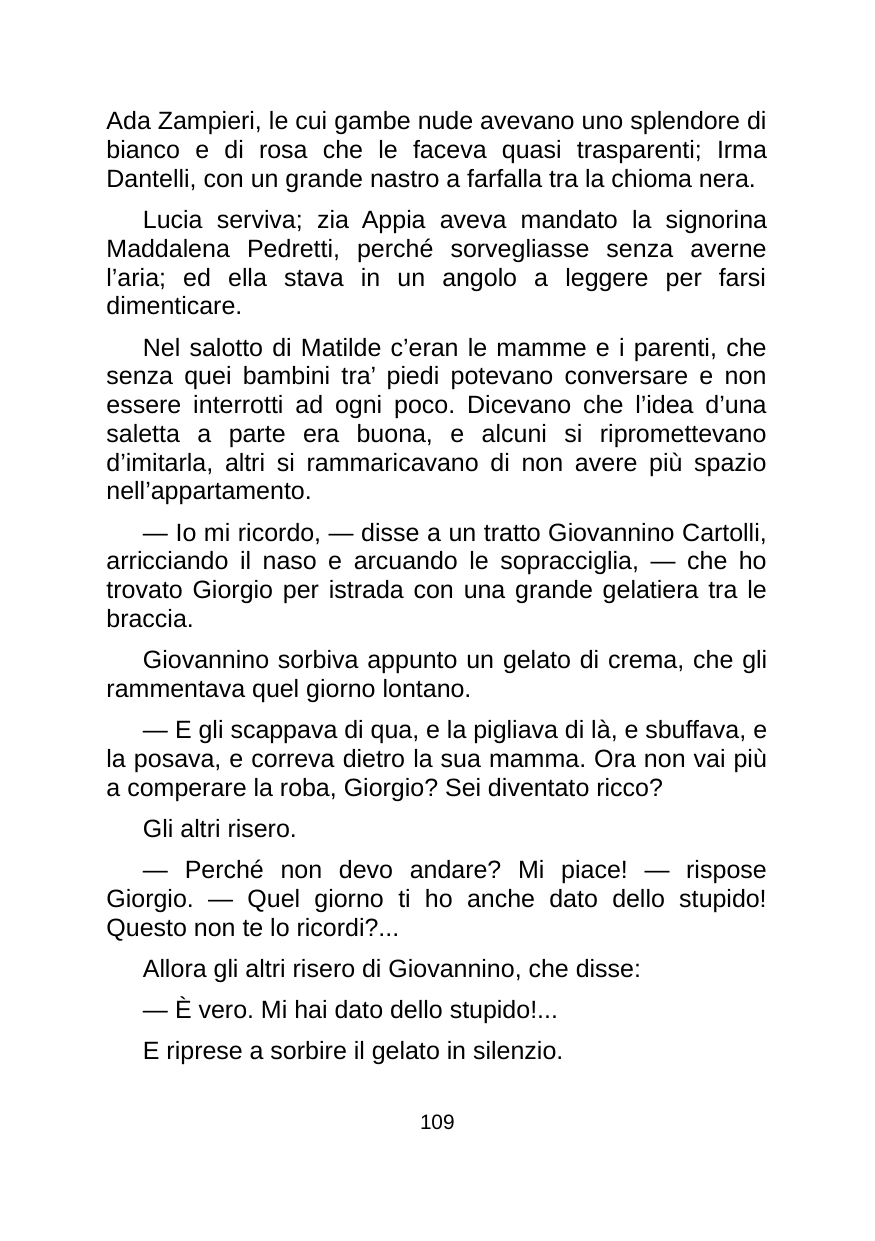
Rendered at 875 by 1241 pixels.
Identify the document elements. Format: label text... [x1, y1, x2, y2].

text Giovannino sorbiva appunto un gelato di crema, che gli rammentava quel giorno lontano. [106, 645, 768, 702]
text E riprese a sorbire il gelato in silenzio. [106, 1036, 768, 1065]
text Lucia serviva; zia Appia aveva mandato la signorina Maddalena Pedretti, perché sorvegliasse senza averne l’aria; ed ella stava in un angolo a leggere per farsi dimenticare. [106, 205, 768, 320]
text Allora gli altri risero di Giovannino, che disse: [106, 954, 768, 982]
text Ada Zampieri, le cui gambe nude avevano uno splendore di bianco e di rosa che le faceva quasi trasparenti; Irma Dantelli, con un grande nastro a farfalla tra la chioma nera. [106, 106, 768, 192]
text — È vero. Mi hai dato dello stupido!... [106, 995, 768, 1024]
text — Perché non devo andare? Mi piace! — rispose Giorgio. — Quel giorno ti ho anche dato dello stupido! Questo non te lo ricordi?... [106, 855, 768, 941]
text — Io mi ricordo, — disse a un tratto Giovannino Cartolli, arricciando il naso e arcuando le sopracciglia, — che ho trovato Giorgio per istrada con una grande gelatiera tra le braccia. [106, 517, 768, 632]
text — E gli scappava di qua, e la pigliava di là, e sbuffava, e la posava, e correva dietro la sua mamma. Ora non vai più a comperare la roba, Giorgio? Sei diventato ricco? [106, 715, 768, 801]
text Nel salotto di Matilde c’eran le mamme e i parenti, che senza quei bambini tra’ piedi potevano conversare e non essere interrotti ad ogni poco. Dicevano che l’idea d’una saletta a parte era buona, e alcuni si ripromettevano d’imitarla, altri si rammaricavano di non avere più spazio nell’appartamento. [106, 332, 768, 505]
text Gli altri risero. [106, 814, 768, 842]
